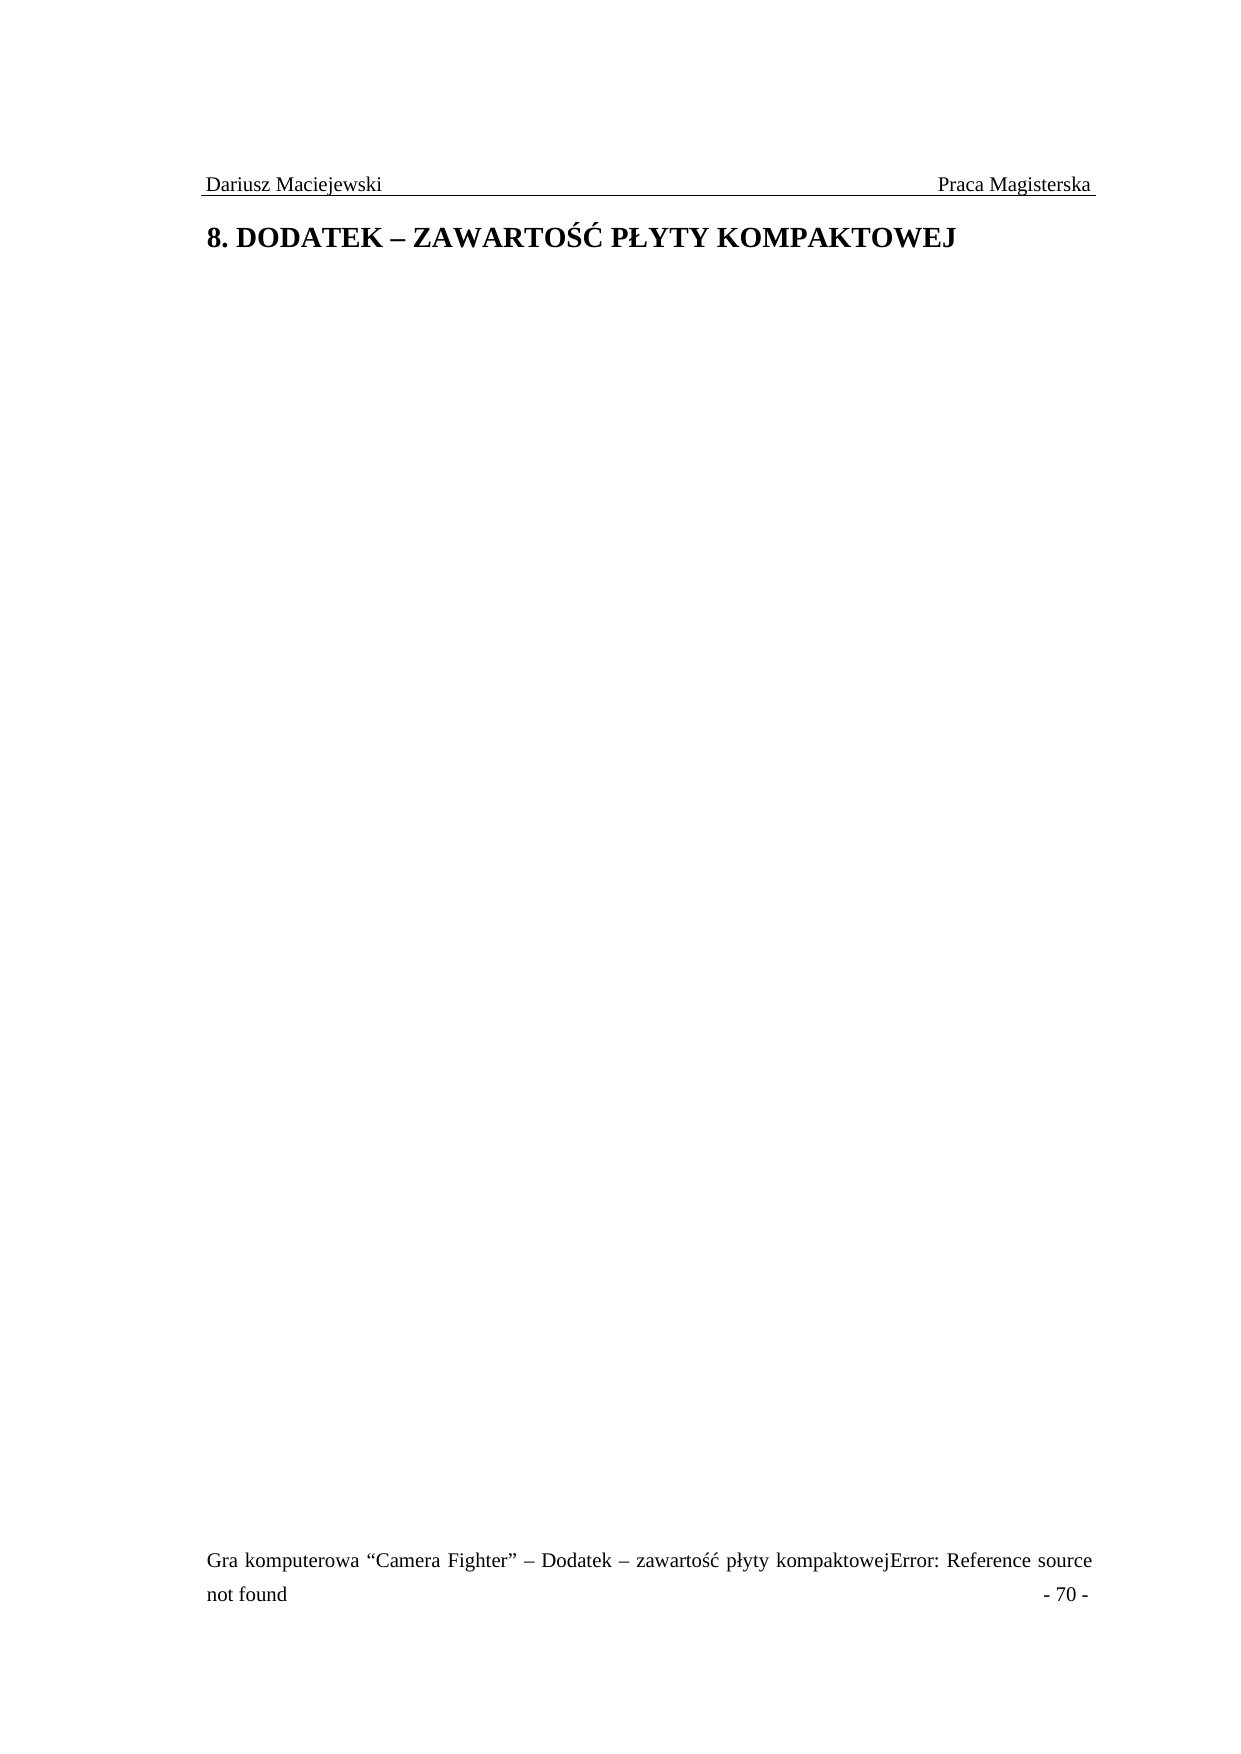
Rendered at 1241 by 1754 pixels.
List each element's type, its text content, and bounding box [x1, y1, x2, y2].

subtitle Dodatek – zawartość płyty kompaktowej [207, 221, 1092, 254]
